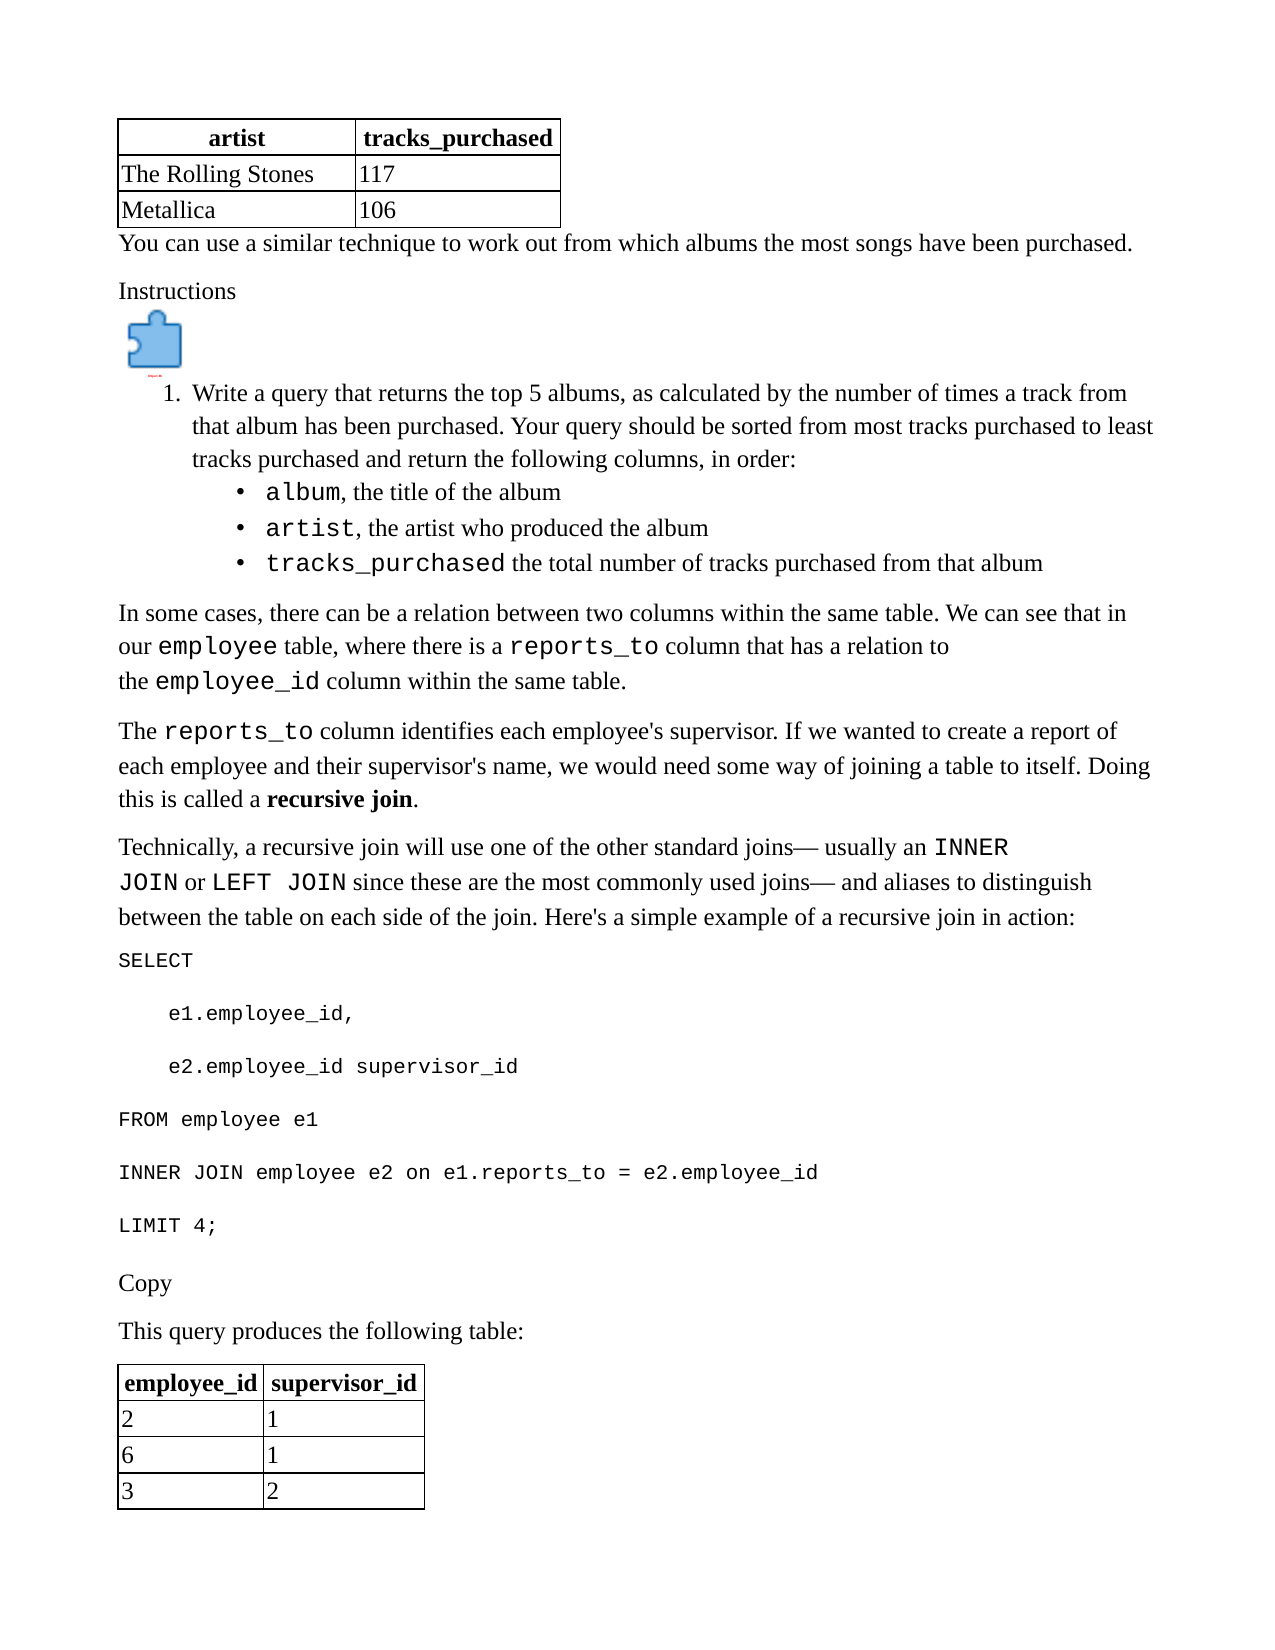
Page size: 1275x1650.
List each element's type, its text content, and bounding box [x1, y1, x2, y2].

list tracks_purchased the total number of tracks purchased from that album [236, 548, 1157, 579]
list Write a query that returns the top 5 albums, as calculated by the number of times a track from that album has been purchased. Your query should be sorted from most tracks purchased to least tracks purchased and return the following columns, in order: [162, 378, 1157, 473]
text The reports_to column identifies each employee's supervisor. If we wanted to create a report of each employee and their supervisor's name, we would need some way of joining a table to itself. Doing this is called a recursive join. [118, 716, 1157, 813]
text In some cases, there can be a relation between two columns within the same table. We can see that in our employee table, where there is a reports_to column that has a relation to the employee_id column within the same table. [118, 598, 1157, 697]
text Technically, a recursive join will use one of the other standard joins— usually an INNER JOIN or LEFT JOIN since these are the most commonly used joins— and aliases to distinguish between the table on each side of the join. Here's a simple example of a recursive join in action: [118, 832, 1157, 931]
text You can use a similar technique to work out from which albums the most songs have been purchased. [118, 228, 1157, 257]
table_cell 2 [264, 1474, 424, 1508]
text Copy [118, 1268, 1157, 1297]
list artist, the artist who produced the album [236, 513, 1157, 543]
list album, the title of the album [236, 477, 1157, 508]
text LIMIT 4; [118, 1215, 1157, 1239]
table_cell 2 [119, 1401, 263, 1436]
table_cell 117 [356, 156, 560, 190]
text SELECT [118, 949, 1157, 973]
text e1.employee_id, [118, 1003, 1157, 1026]
text Instructions [118, 276, 1157, 304]
table_header tracks_purchased [356, 120, 560, 154]
table_cell 1 [264, 1401, 424, 1436]
table_cell 3 [119, 1474, 263, 1508]
table_header employee_id [119, 1365, 263, 1400]
text This query produces the following table: [118, 1316, 1157, 1345]
table_cell 1 [264, 1437, 424, 1472]
table_cell The Rolling Stones [119, 156, 355, 190]
table_cell 6 [119, 1437, 263, 1472]
table_cell 106 [356, 192, 560, 227]
table_header supervisor_id [264, 1365, 424, 1400]
table_cell Metallica [119, 192, 355, 227]
text INNER JOIN employee e2 on e1.reports_to = e2.employee_id [118, 1162, 1157, 1186]
text FROM employee e1 [118, 1109, 1157, 1133]
text e2.employee_id supervisor_id [118, 1056, 1157, 1079]
table_header artist [119, 120, 355, 154]
